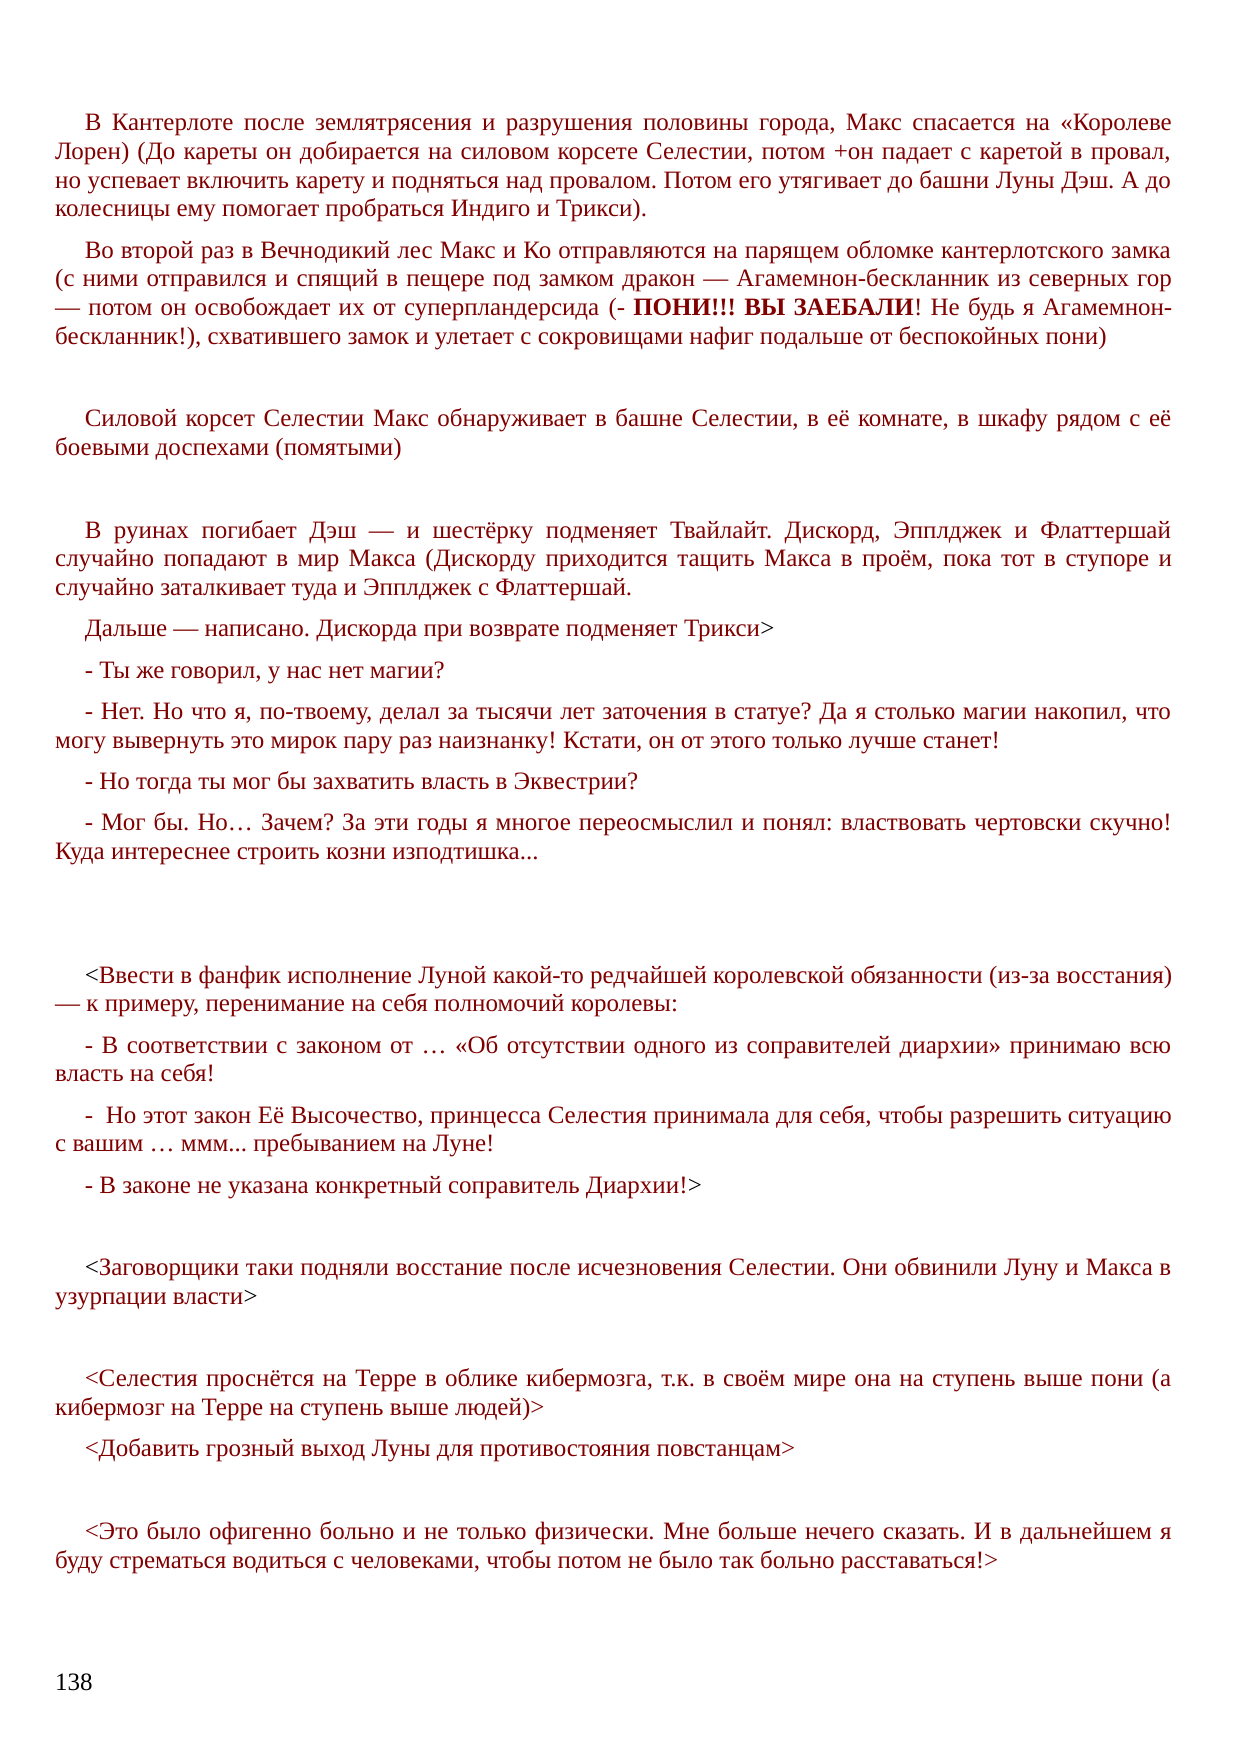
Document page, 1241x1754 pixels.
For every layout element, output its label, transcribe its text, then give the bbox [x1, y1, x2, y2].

text Во второй раз в Вечнодикий лес Макс и Ко отправляются на парящем обломке кантерлотского замка (с ними отправился и спящий в пещере под замком дракон — Агамемнон-бескланник из северных гор — потом он освобождает их от суперпландерсида (- ПОНИ!!! ВЫ ЗАЕБАЛИ! Не будь я Агамемнон-бескланник!), схватившего замок и улетает с сокровищами нафиг подальше от беспокойных пони) [55, 235, 1173, 350]
text В Кантерлоте после землятрясения и разрушения половины города, Макс спасается на «Королеве Лорен) (До кареты он добирается на силовом корсете Селестии, потом +он падает с каретой в провал, но успевает включить карету и подняться над провалом. Потом его утягивает до башни Луны Дэш. А до колесницы ему помогает пробраться Индиго и Трикси). [55, 107, 1173, 222]
text <Селестия проснётся на Терре в облике кибермозга, т.к. в своём мире она на ступень выше пони (а кибермозг на Терре на ступень выше людей)> [55, 1363, 1173, 1421]
text Дальше — написано. Дискорда при возврате подменяет Трикси> [55, 613, 1173, 642]
text В руинах погибает Дэш — и шестёрку подменяет Твайлайт. Дискорд, Эпплджек и Флаттершай случайно попадают в мир Макса (Дискорду приходится тащить Макса в проём, пока тот в ступоре и случайно заталкивает туда и Эпплджек с Флаттершай. [55, 515, 1173, 601]
text <Это было офигенно больно и не только физически. Мне больше нечего сказать. И в дальнейшем я буду стрематься водиться с человеками, чтобы потом не было так больно расставаться!> [55, 1516, 1173, 1573]
text - Но тогда ты мог бы захватить власть в Эквестрии? [55, 766, 1173, 795]
text - Мог бы. Но… Зачем? За эти годы я многое переосмыслил и понял: властвовать чертовски скучно! Куда интереснее строить козни изподтишка... [55, 807, 1173, 865]
text <Ввести в фанфик исполнение Луной какой-то редчайшей королевской обязанности (из-за восстания) — к примеру, перенимание на себя полномочий королевы: [55, 960, 1173, 1017]
text - Нет. Но что я, по-твоему, делал за тысячи лет заточения в статуе? Да я столько магии накопил, что могу вывернуть это мирок пару раз наизнанку! Кстати, он от этого только лучше станет! [55, 696, 1173, 753]
text - Но этот закон Её Высочество, принцесса Селестия принимала для себя, чтобы разрешить ситуацию с вашим … ммм... пребыванием на Луне! [55, 1100, 1173, 1157]
text Силовой корсет Селестии Макс обнаруживает в башне Селестии, в её комнате, в шкафу рядом с её боевыми доспехами (помятыми) [55, 403, 1173, 461]
text - В законе не указана конкретный соправитель Диархии!> [55, 1170, 1173, 1198]
text <Добавить грозный выход Луны для противостояния повстанцам> [55, 1433, 1173, 1462]
text - Ты же говорил, у нас нет магии? [55, 655, 1173, 683]
text <Заговорщики таки подняли восстание после исчезновения Селестии. Они обвинили Луну и Макса в узурпации власти> [55, 1252, 1173, 1310]
text - В соответствии с законом от … «Об отсутствии одного из соправителей диархии» принимаю всю власть на себя! [55, 1030, 1173, 1087]
